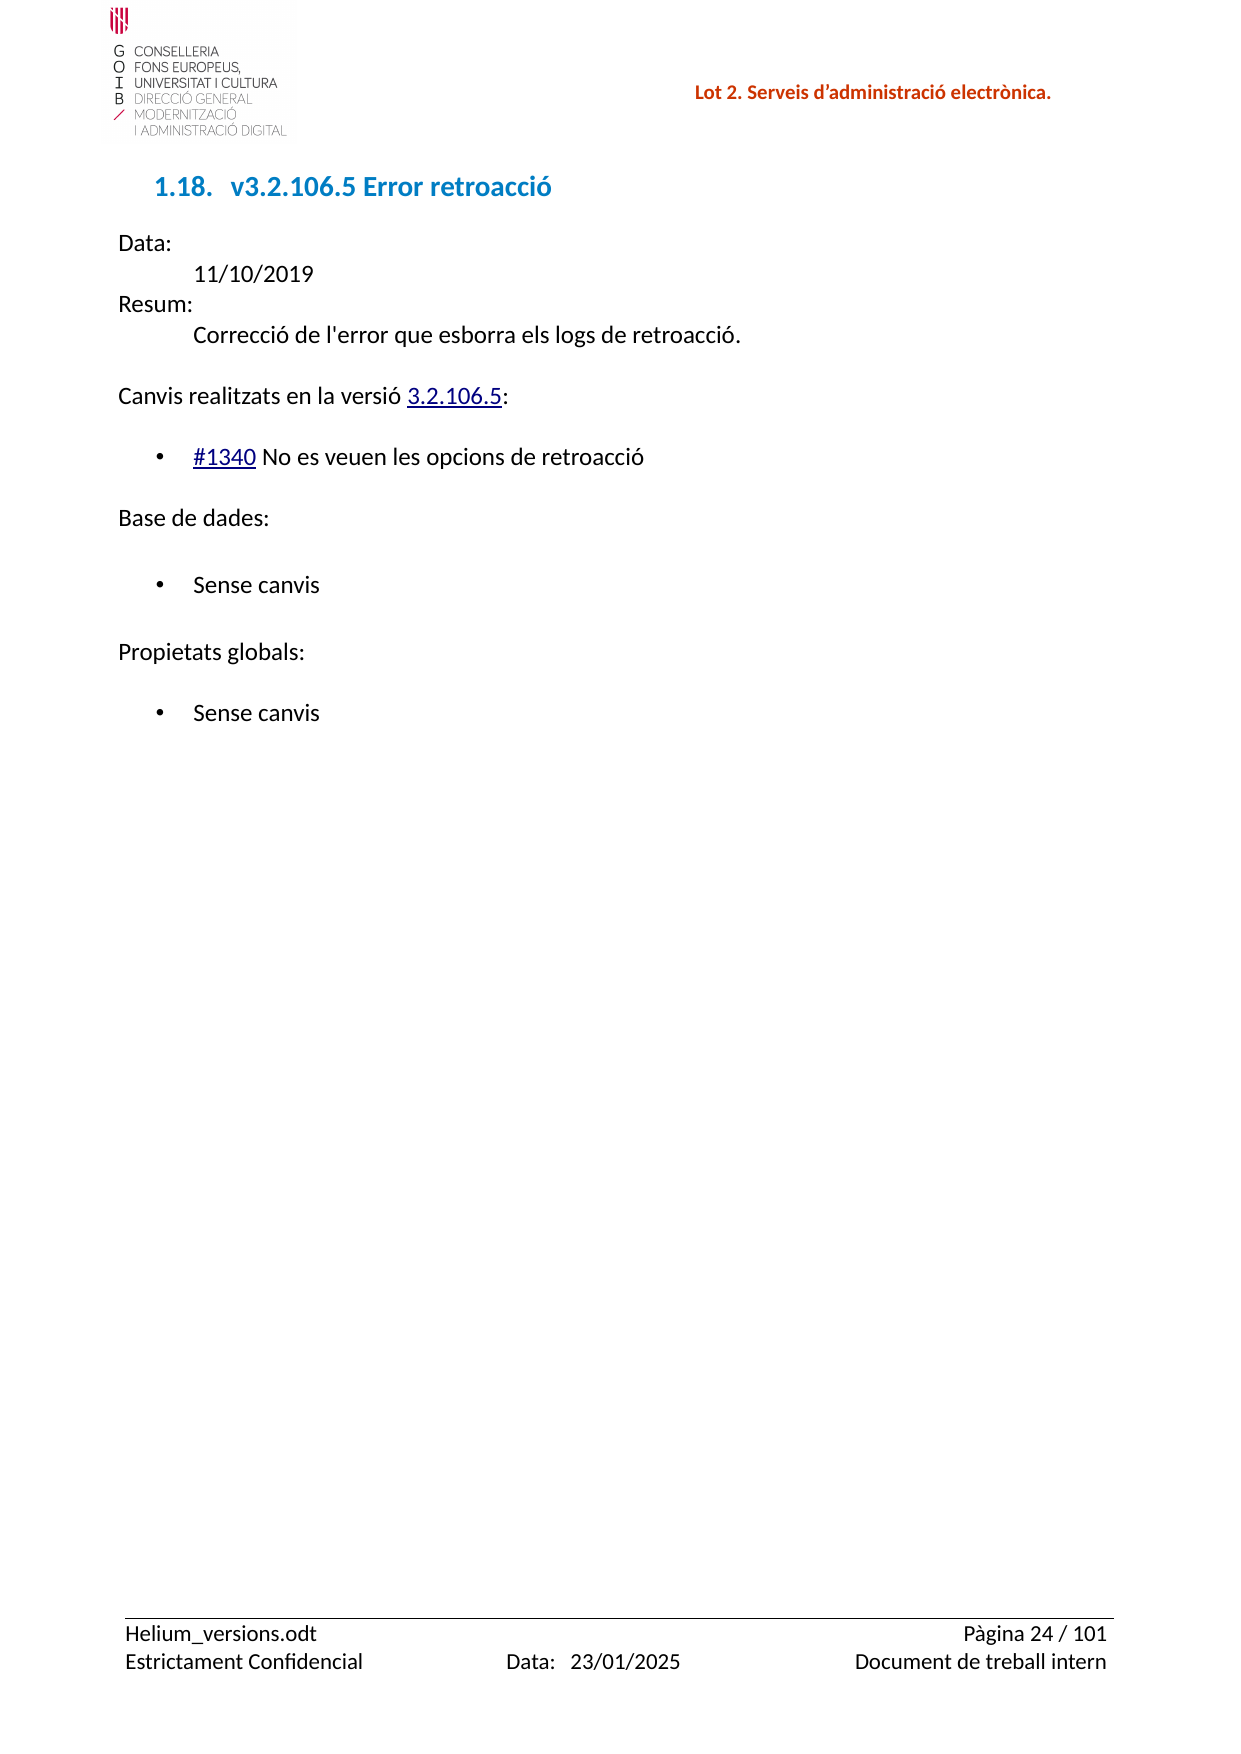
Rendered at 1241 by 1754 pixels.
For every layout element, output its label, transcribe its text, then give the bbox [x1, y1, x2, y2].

text Correcció de l'error que esborra els logs de retroacció. [118, 319, 1122, 350]
list #1340 No es veuen les opcions de retroacció [156, 441, 1122, 472]
text Propietats globals: [118, 636, 1122, 667]
text Data: [118, 228, 1122, 258]
list Sense canvis [156, 569, 1122, 600]
text Resum: [118, 289, 1122, 319]
list Sense canvis [156, 697, 1122, 728]
text Canvis realitzats en la versió 3.2.106.5: [118, 380, 1122, 411]
subtitle v3.2.106.5 Error retroacció [153, 168, 1122, 204]
text Base de dades: [118, 502, 1122, 533]
text 11/10/2019 [118, 258, 1122, 289]
picture [100, 0, 297, 144]
